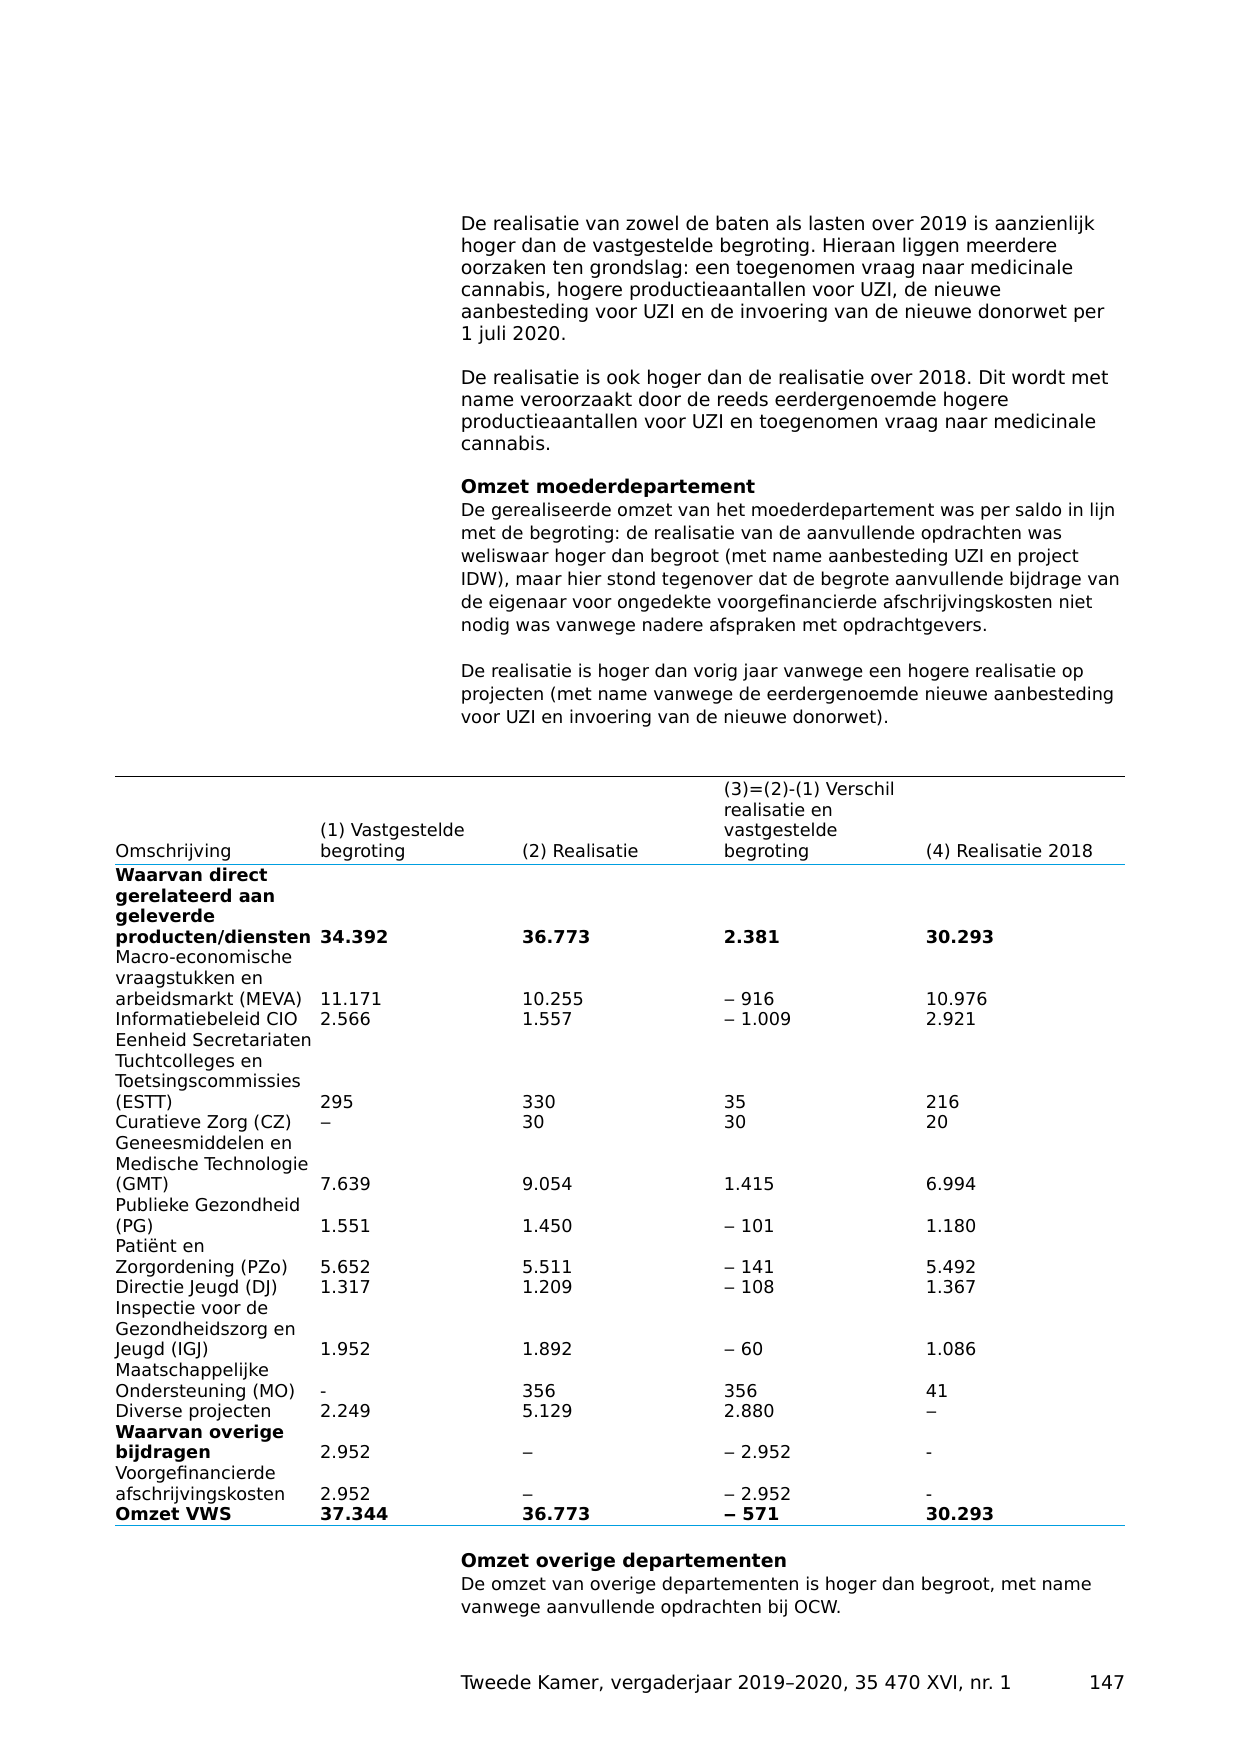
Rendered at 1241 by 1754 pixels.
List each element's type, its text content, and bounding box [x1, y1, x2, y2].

table_cell 1.180 [923, 1195, 1125, 1236]
table_cell 30 [519, 1113, 721, 1133]
table_cell Omzet VWS [115, 1504, 317, 1525]
table_cell 2.952 [317, 1422, 519, 1463]
table_cell 1.317 [317, 1278, 519, 1298]
table_cell ‒ 108 [721, 1278, 923, 1298]
table_cell Diverse projecten [115, 1401, 317, 1422]
table_cell Omschrijving [115, 777, 317, 864]
table_cell 37.344 [317, 1504, 519, 1525]
table_cell 1.557 [519, 1009, 721, 1030]
table_cell ‒ 916 [721, 948, 923, 1009]
table_cell ‒ 2.952 [721, 1422, 923, 1463]
table_cell 5.492 [923, 1236, 1125, 1277]
text Omzet overige departementen [461, 1550, 1125, 1572]
table_cell 1.892 [519, 1298, 721, 1360]
table_cell 2.952 [317, 1463, 519, 1504]
table_cell 10.976 [923, 948, 1125, 1009]
table_cell 1.086 [923, 1298, 1125, 1360]
table_cell Inspectie voor de Gezondheidszorg en Jeugd (IGJ) [115, 1298, 317, 1360]
table_cell Waarvan direct gerelateerd aan geleverde producten/diensten [115, 865, 317, 947]
table_cell 30.293 [923, 1504, 1125, 1525]
table_cell 36.773 [519, 865, 721, 947]
table_cell 1.450 [519, 1195, 721, 1236]
table_cell Waarvan overige bijdragen [115, 1422, 317, 1463]
table_cell (4) Realisatie 2018 [923, 777, 1125, 864]
table_cell 5.652 [317, 1236, 519, 1277]
table_cell Informatiebeleid CIO [115, 1009, 317, 1030]
table_cell ‒ 1.009 [721, 1009, 923, 1030]
table_cell Patiënt en Zorgordening (PZo) [115, 1236, 317, 1277]
table_cell - [317, 1360, 519, 1401]
table_cell Voorgefinancierde afschrijvingskosten [115, 1463, 317, 1504]
table_cell 1.367 [923, 1278, 1125, 1298]
table_cell ‒ 571 [721, 1504, 923, 1525]
table_cell 36.773 [519, 1504, 721, 1525]
table_cell ‒ 60 [721, 1298, 923, 1360]
text Omzet moederdepartement [461, 454, 1125, 498]
table_cell Eenheid Secretariaten Tuchtcolleges en Toetsingscommissies (ESTT) [115, 1030, 317, 1112]
table_cell Maatschappelijke Ondersteuning (MO) [115, 1360, 317, 1401]
table_header Tabel 29 Omzet moederdepartement (bijdragen x € 1.000) [115, 751, 1125, 776]
table_cell 2.381 [721, 865, 923, 947]
table_cell 2.566 [317, 1009, 519, 1030]
table_cell - [923, 1463, 1125, 1504]
table_cell ‒ [519, 1422, 721, 1463]
table_cell 1.551 [317, 1195, 519, 1236]
table_cell 356 [721, 1360, 923, 1401]
table_cell (2) Realisatie [519, 777, 721, 864]
table_cell 1.209 [519, 1278, 721, 1298]
table_cell 11.171 [317, 948, 519, 1009]
table_cell 2.880 [721, 1401, 923, 1422]
table_cell Publieke Gezondheid (PG) [115, 1195, 317, 1236]
table_cell 2.921 [923, 1009, 1125, 1030]
table_cell 5.129 [519, 1401, 721, 1422]
table_cell 30.293 [923, 865, 1125, 947]
table_cell 1.415 [721, 1133, 923, 1195]
table_cell 7.639 [317, 1133, 519, 1195]
table_cell 6.994 [923, 1133, 1125, 1195]
table_cell Macro-economische vraagstukken en arbeidsmarkt (MEVA) [115, 948, 317, 1009]
table_cell 41 [923, 1360, 1125, 1401]
table_cell 30 [721, 1113, 923, 1133]
table_cell 10.255 [519, 948, 721, 1009]
text De realisatie is ook hoger dan de realisatie over 2018. Dit wordt met name veroorzaakt door de reeds eerdergenoemde hogere productieaantallen voor UZI en toegenomen vraag naar medicinale cannabis. [461, 367, 1125, 454]
table_cell 216 [923, 1030, 1125, 1112]
table_cell 5.511 [519, 1236, 721, 1277]
table_cell (1) Vastgestelde begroting [317, 777, 519, 864]
table_cell Curatieve Zorg (CZ) [115, 1113, 317, 1133]
table_cell 20 [923, 1113, 1125, 1133]
text De omzet van overige departementen is hoger dan begroot, met name vanwege aanvullende opdrachten bij OCW. [461, 1572, 1125, 1618]
table_cell (3)=(2)-(1) Verschil realisatie en vastgestelde begroting [721, 777, 923, 864]
table_cell 356 [519, 1360, 721, 1401]
table_cell 9.054 [519, 1133, 721, 1195]
text De realisatie is hoger dan vorig jaar vanwege een hogere realisatie op projecten (met name vanwege de eerdergenoemde nieuwe aanbesteding voor UZI en invoering van de nieuwe donorwet). [461, 659, 1125, 728]
table_cell 35 [721, 1030, 923, 1112]
text De realisatie van zowel de baten als lasten over 2019 is aanzienlijk hoger dan de vastgestelde begroting. Hieraan liggen meerdere oorzaken ten grondslag: een toegenomen vraag naar medicinale cannabis, hogere productieaantallen voor UZI, de nieuwe aanbesteding voor UZI en de invoering van de nieuwe donorwet per 1 juli 2020. [461, 191, 1125, 367]
table_cell ‒ [317, 1113, 519, 1133]
table_cell - [923, 1422, 1125, 1463]
text De gerealiseerde omzet van het moederdepartement was per saldo in lijn met de begroting: de realisatie van de aanvullende opdrachten was weliswaar hoger dan begroot (met name aanbesteding UZI en project IDW), maar hier stond tegenover dat de begrote aanvullende bijdrage van de eigenaar voor ongedekte voorgefinancierde afschrijvingskosten niet nodig was vanwege nadere afspraken met opdrachtgevers. [461, 498, 1125, 636]
table_cell 330 [519, 1030, 721, 1112]
table_cell 34.392 [317, 865, 519, 947]
table_cell 2.249 [317, 1401, 519, 1422]
table_cell 295 [317, 1030, 519, 1112]
table_cell ‒ 2.952 [721, 1463, 923, 1504]
table_cell 1.952 [317, 1298, 519, 1360]
table_cell ‒ [519, 1463, 721, 1504]
table_cell Geneesmiddelen en Medische Technologie (GMT) [115, 1133, 317, 1195]
table_cell ‒ 101 [721, 1195, 923, 1236]
table_cell ‒ [923, 1401, 1125, 1422]
table_cell Directie Jeugd (DJ) [115, 1278, 317, 1298]
table_cell ‒ 141 [721, 1236, 923, 1277]
